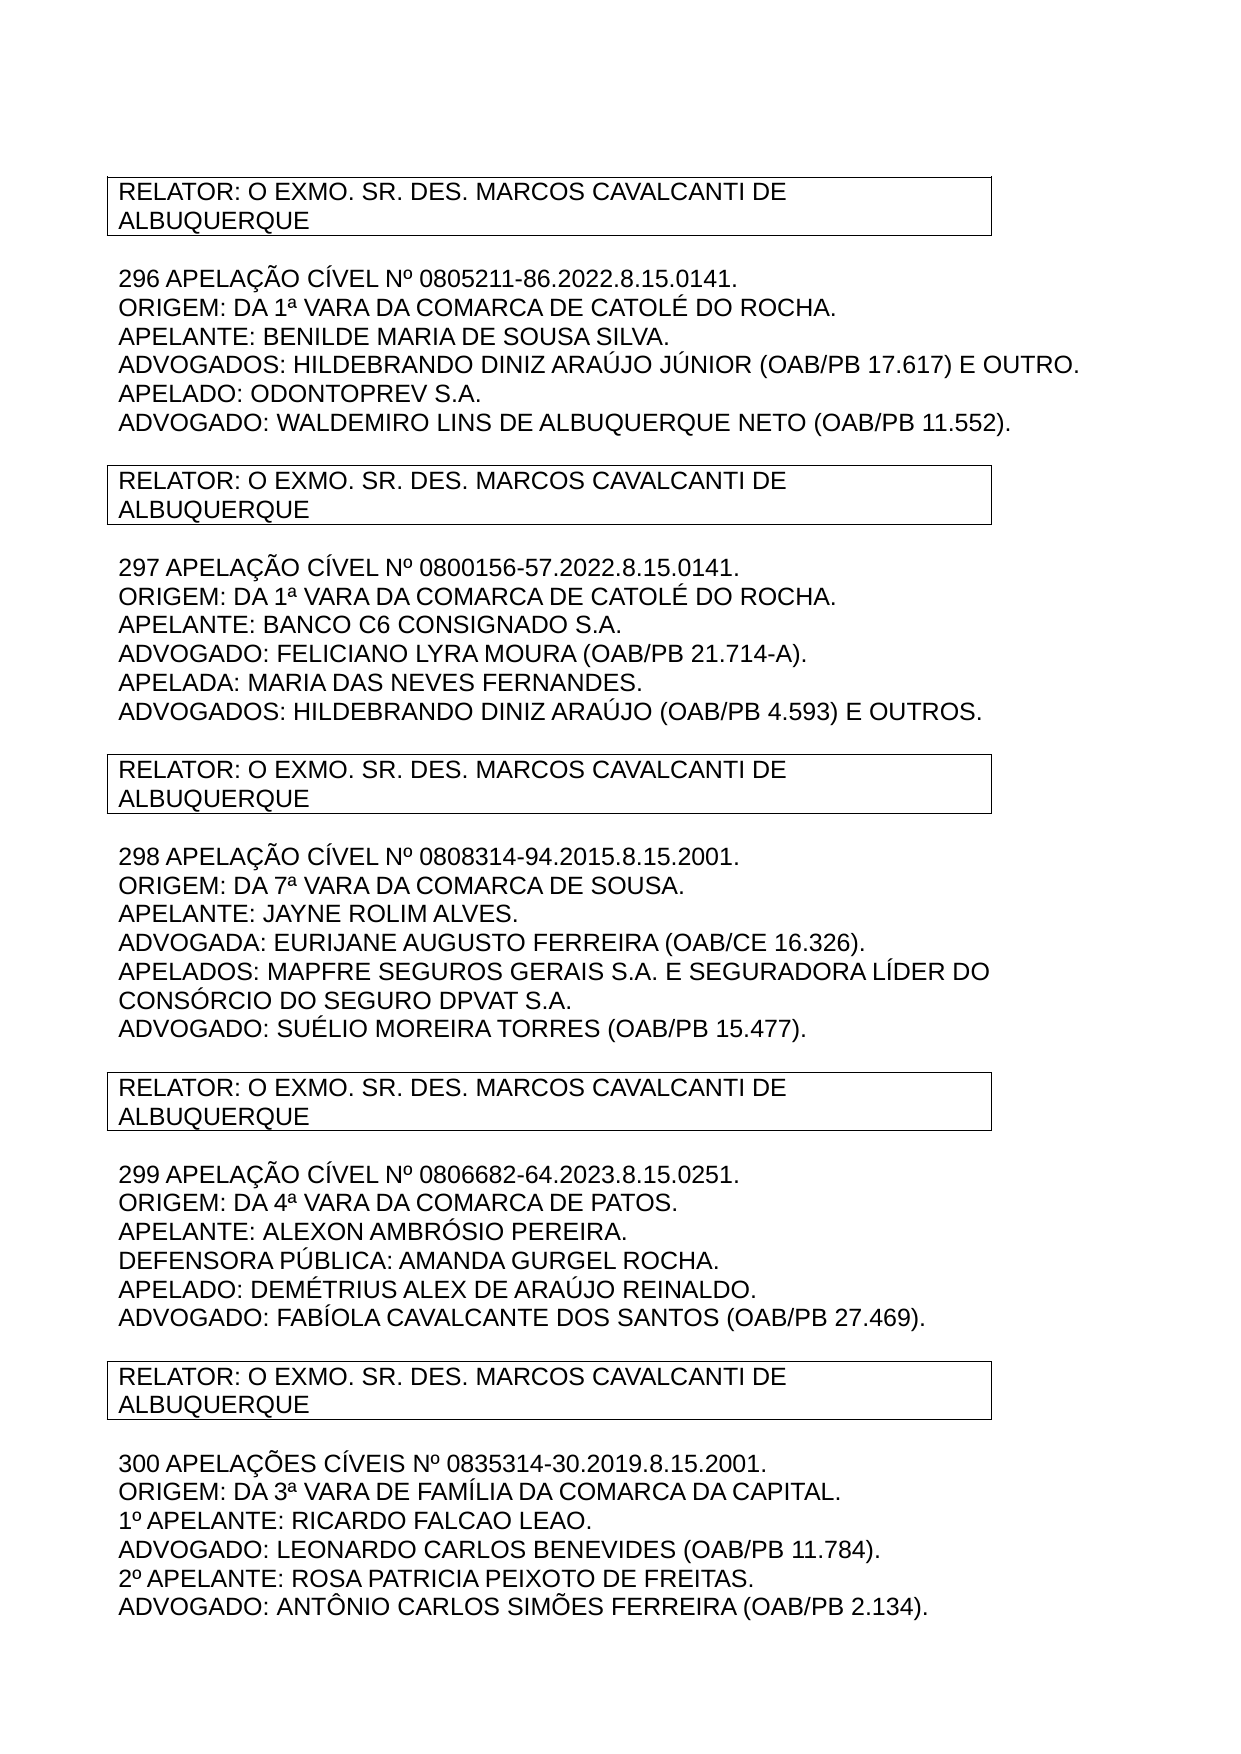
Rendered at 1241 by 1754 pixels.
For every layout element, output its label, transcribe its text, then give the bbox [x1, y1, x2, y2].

text ADVOGADA: EURIJANE AUGUSTO FERREIRA (OAB/CE 16.326). [118, 928, 1122, 957]
text ADVOGADO: WALDEMIRO LINS DE ALBUQUERQUE NETO (OAB/PB 11.552). [118, 408, 1122, 437]
text APELANTE: JAYNE ROLIM ALVES. [118, 899, 1122, 928]
text APELADOS: MAPFRE SEGUROS GERAIS S.A. E SEGURADORA LÍDER DO CONSÓRCIO DO SEGURO DPVAT S.A. [118, 957, 1122, 1014]
text 296 APELAÇÃO CÍVEL Nº 0805211-86.2022.8.15.0141. [118, 264, 1122, 293]
text ORIGEM: DA 3ª VARA DE FAMÍLIA DA COMARCA DA CAPITAL. [118, 1477, 1122, 1506]
table_header RELATOR: O EXMO. SR. DES. MARCOS CAVALCANTI DE ALBUQUERQUE [108, 755, 991, 812]
table_header RELATOR: O EXMO. SR. DES. MARCOS CAVALCANTI DE ALBUQUERQUE [108, 178, 991, 234]
text ORIGEM: DA 4ª VARA DA COMARCA DE PATOS. [118, 1188, 1122, 1217]
text 299 APELAÇÃO CÍVEL Nº 0806682-64.2023.8.15.0251. [118, 1160, 1122, 1188]
text APELANTE: BANCO C6 CONSIGNADO S.A. [118, 611, 1122, 639]
text ADVOGADOS: HILDEBRANDO DINIZ ARAÚJO JÚNIOR (OAB/PB 17.617) E OUTRO. [118, 350, 1122, 379]
text APELADO: DEMÉTRIUS ALEX DE ARAÚJO REINALDO. [118, 1275, 1122, 1303]
text ORIGEM: DA 7ª VARA DA COMARCA DE SOUSA. [118, 871, 1122, 899]
text ORIGEM: DA 1ª VARA DA COMARCA DE CATOLÉ DO ROCHA. [118, 293, 1122, 322]
text ADVOGADO: FELICIANO LYRA MOURA (OAB/PB 21.714-A). [118, 639, 1122, 668]
text 1º APELANTE: RICARDO FALCAO LEAO. [118, 1506, 1122, 1535]
text ADVOGADO: LEONARDO CARLOS BENEVIDES (OAB/PB 11.784). [118, 1535, 1122, 1564]
text ADVOGADO: ANTÔNIO CARLOS SIMÕES FERREIRA (OAB/PB 2.134). [118, 1592, 1122, 1621]
table_header RELATOR: O EXMO. SR. DES. MARCOS CAVALCANTI DE ALBUQUERQUE [108, 466, 991, 523]
text APELADA: MARIA DAS NEVES FERNANDES. [118, 668, 1122, 697]
table_header RELATOR: O EXMO. SR. DES. MARCOS CAVALCANTI DE ALBUQUERQUE [108, 1073, 991, 1130]
text DEFENSORA PÚBLICA: AMANDA GURGEL ROCHA. [118, 1246, 1122, 1275]
text APELADO: ODONTOPREV S.A. [118, 379, 1122, 408]
text 300 APELAÇÕES CÍVEIS Nº 0835314-30.2019.8.15.2001. [118, 1449, 1122, 1477]
text APELANTE: ALEXON AMBRÓSIO PEREIRA. [118, 1217, 1122, 1246]
text ADVOGADO: SUÉLIO MOREIRA TORRES (OAB/PB 15.477). [118, 1014, 1122, 1043]
text ADVOGADOS: HILDEBRANDO DINIZ ARAÚJO (OAB/PB 4.593) E OUTROS. [118, 697, 1122, 726]
table_header RELATOR: O EXMO. SR. DES. MARCOS CAVALCANTI DE ALBUQUERQUE [108, 1362, 991, 1419]
text ORIGEM: DA 1ª VARA DA COMARCA DE CATOLÉ DO ROCHA. [118, 582, 1122, 611]
text ADVOGADO: FABÍOLA CAVALCANTE DOS SANTOS (OAB/PB 27.469). [118, 1303, 1122, 1332]
text 2º APELANTE: ROSA PATRICIA PEIXOTO DE FREITAS. [118, 1564, 1122, 1592]
text 298 APELAÇÃO CÍVEL Nº 0808314-94.2015.8.15.2001. [118, 842, 1122, 871]
text 297 APELAÇÃO CÍVEL Nº 0800156-57.2022.8.15.0141. [118, 553, 1122, 582]
text APELANTE: BENILDE MARIA DE SOUSA SILVA. [118, 322, 1122, 350]
